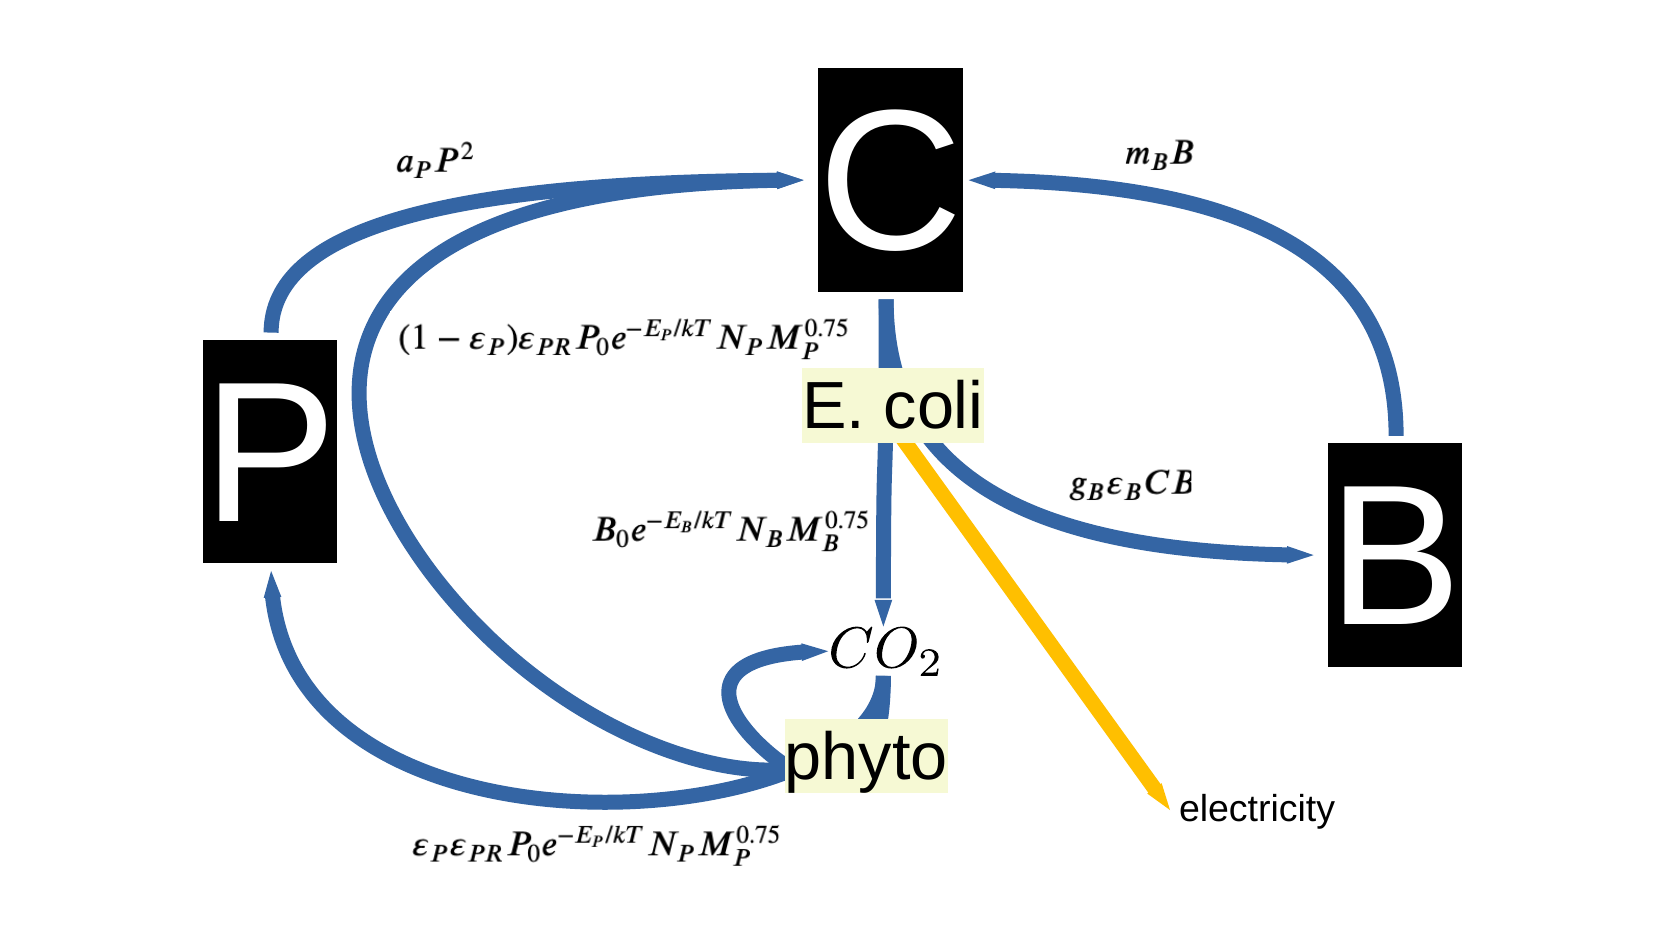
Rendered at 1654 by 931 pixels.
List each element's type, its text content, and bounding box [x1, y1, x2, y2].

picture [1065, 465, 1192, 511]
text_box C [803, 60, 969, 300]
picture [585, 503, 870, 552]
text_box P [188, 332, 354, 571]
text_box B [1313, 435, 1479, 675]
picture [1124, 135, 1201, 181]
picture [404, 815, 781, 871]
picture [828, 626, 939, 676]
text_box phyto [769, 711, 963, 801]
text_box electricity [1164, 780, 1351, 837]
picture [389, 135, 480, 182]
picture [390, 311, 856, 361]
text_box E. coli [787, 360, 999, 451]
